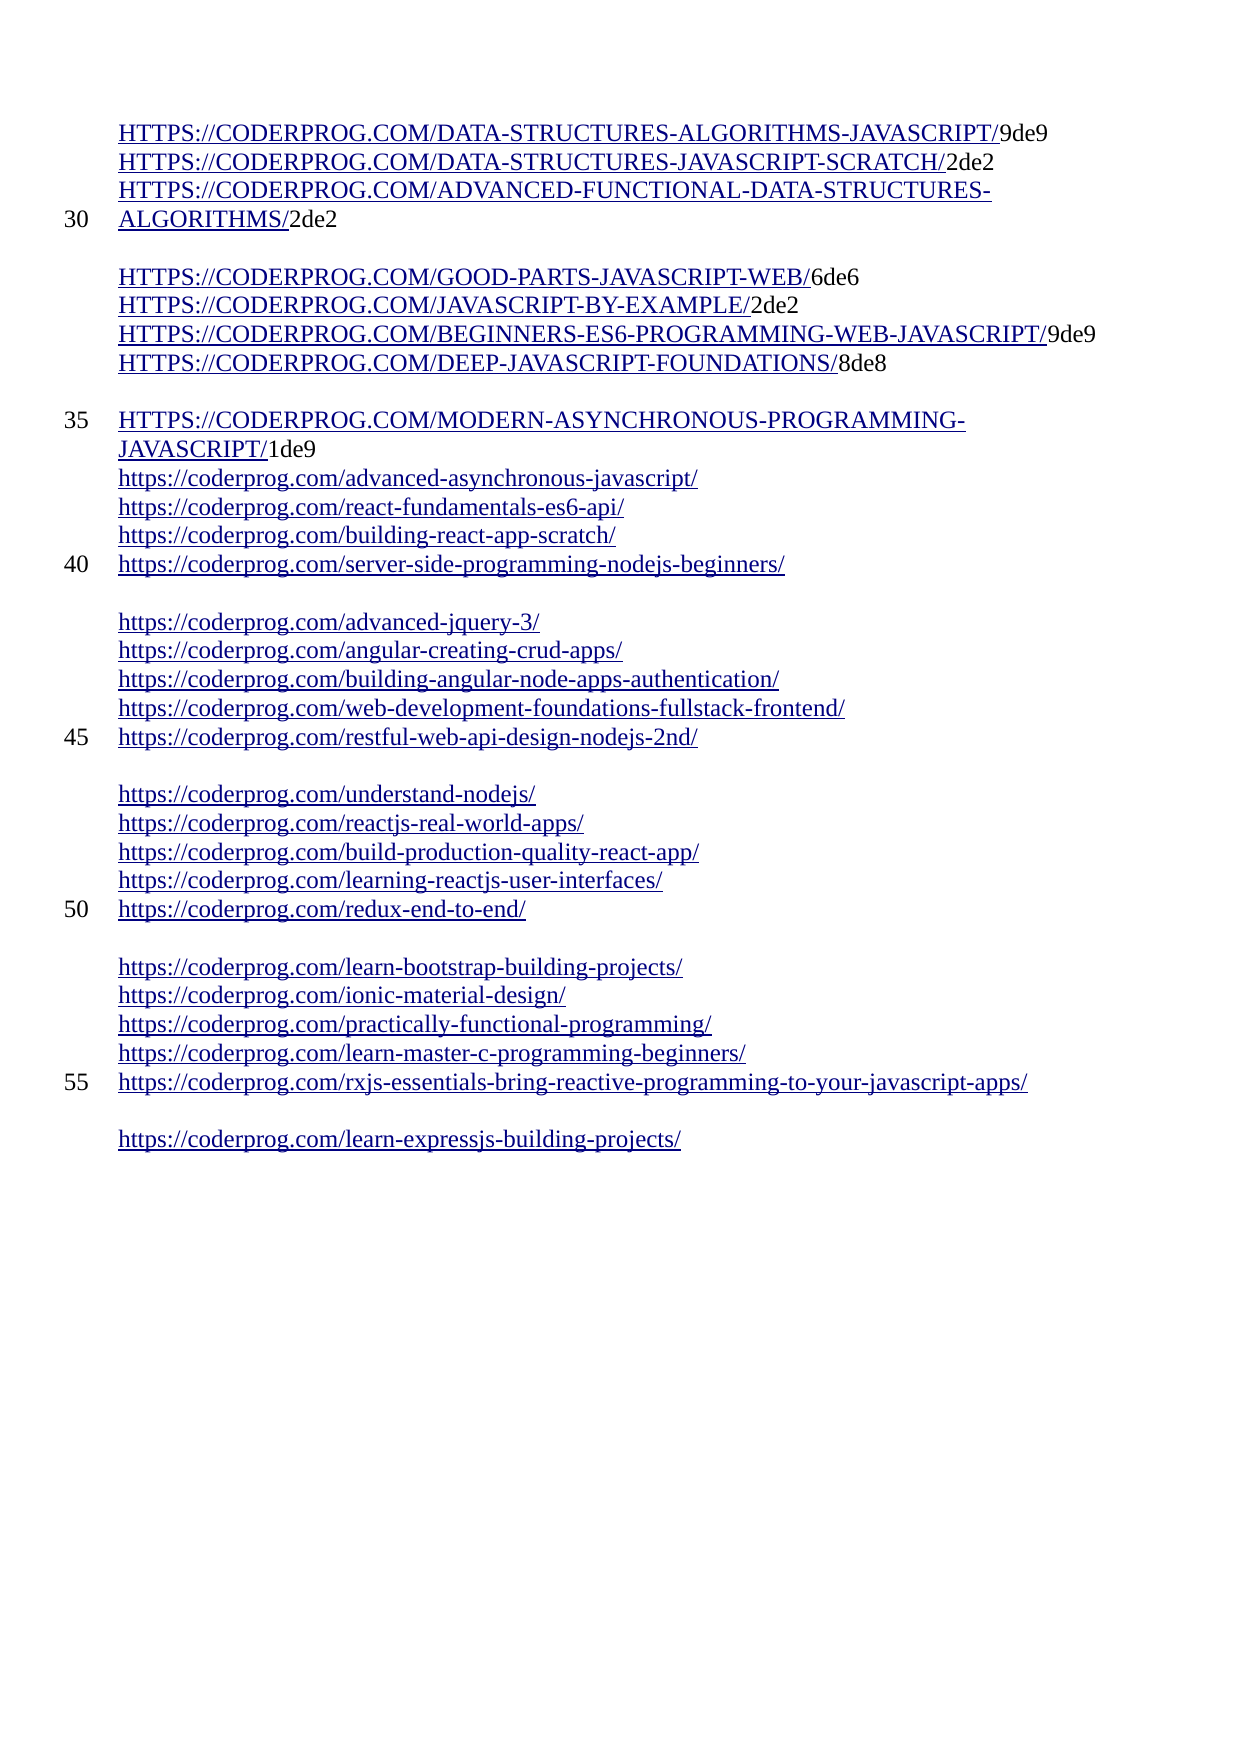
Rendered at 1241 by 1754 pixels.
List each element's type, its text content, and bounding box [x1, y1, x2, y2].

text HTTPS://CODERPROG.COM/DATA-STRUCTURES-JAVASCRIPT-SCRATCH/2de2 [118, 147, 1122, 176]
text https://coderprog.com/restful-web-api-design-nodejs-2nd/ [118, 722, 1122, 751]
text HTTPS://CODERPROG.COM/ADVANCED-FUNCTIONAL-DATA-STRUCTURES-ALGORITHMS/2de2 [118, 176, 1122, 233]
text https://coderprog.com/learning-reactjs-user-interfaces/ [118, 866, 1122, 894]
text https://coderprog.com/understand-nodejs/ [118, 779, 1122, 808]
text HTTPS://CODERPROG.COM/GOOD-PARTS-JAVASCRIPT-WEB/6de6 [118, 262, 1122, 291]
text https://coderprog.com/reactjs-real-world-apps/ [118, 808, 1122, 837]
text HTTPS://CODERPROG.COM/JAVASCRIPT-BY-EXAMPLE/2de2 [118, 291, 1122, 319]
text https://coderprog.com/ionic-material-design/ [118, 981, 1122, 1009]
text https://coderprog.com/rxjs-essentials-bring-reactive-programming-to-your-javascript-apps/ [118, 1067, 1122, 1096]
text https://coderprog.com/server-side-programming-nodejs-beginners/ [118, 549, 1122, 578]
text https://coderprog.com/building-angular-node-apps-authentication/ [118, 664, 1122, 693]
text https://coderprog.com/learn-bootstrap-building-projects/ [118, 952, 1122, 981]
text HTTPS://CODERPROG.COM/BEGINNERS-ES6-PROGRAMMING-WEB-JAVASCRIPT/9de9 [118, 319, 1122, 348]
text https://coderprog.com/learn-expressjs-building-projects/ [118, 1124, 1122, 1153]
text https://coderprog.com/react-fundamentals-es6-api/ [118, 492, 1122, 521]
text HTTPS://CODERPROG.COM/MODERN-ASYNCHRONOUS-PROGRAMMING-JAVASCRIPT/1de9 [118, 406, 1122, 463]
text HTTPS://CODERPROG.COM/DEEP-JAVASCRIPT-FOUNDATIONS/8de8 [118, 348, 1122, 377]
text https://coderprog.com/redux-end-to-end/ [118, 894, 1122, 923]
text https://coderprog.com/learn-master-c-programming-beginners/ [118, 1038, 1122, 1067]
text https://coderprog.com/building-react-app-scratch/ [118, 521, 1122, 549]
text https://coderprog.com/practically-functional-programming/ [118, 1009, 1122, 1038]
text https://coderprog.com/build-production-quality-react-app/ [118, 837, 1122, 866]
text https://coderprog.com/advanced-asynchronous-javascript/ [118, 463, 1122, 492]
text https://coderprog.com/angular-creating-crud-apps/ [118, 636, 1122, 664]
text https://coderprog.com/advanced-jquery-3/ [118, 607, 1122, 636]
text https://coderprog.com/web-development-foundations-fullstack-frontend/ [118, 693, 1122, 722]
text HTTPS://CODERPROG.COM/DATA-STRUCTURES-ALGORITHMS-JAVASCRIPT/9de9 [118, 118, 1122, 147]
